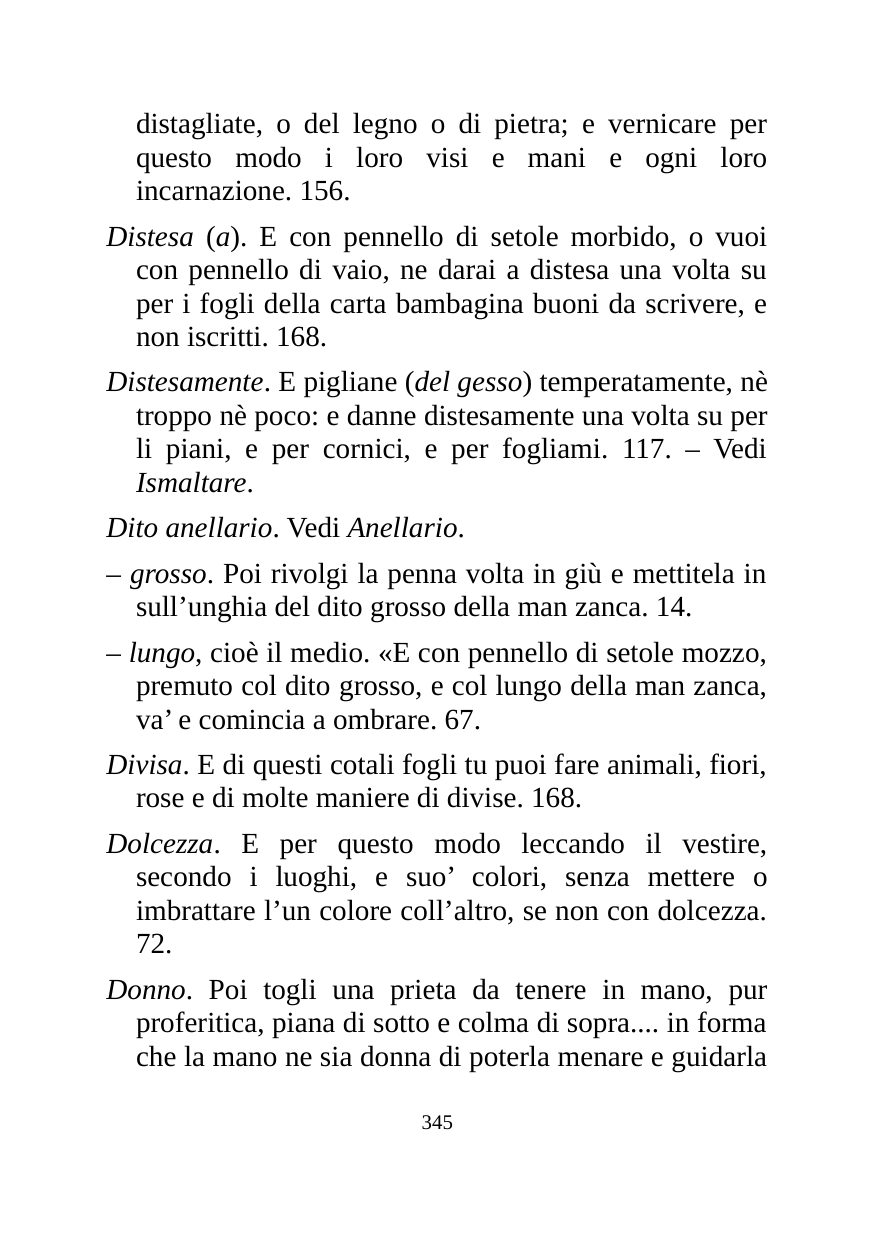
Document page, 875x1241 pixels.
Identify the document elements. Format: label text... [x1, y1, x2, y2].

text Donno. Poi togli una prieta da tenere in mano, pur proferitica, piana di sotto e colma di sopra.... in forma che la mano ne sia donna di poterla menare e guidarla [106, 972, 768, 1072]
text Divisa. E di questi cotali fogli tu puoi fare animali, fiori, rose e di molte maniere di divise. 168. [106, 747, 768, 814]
text Dito anellario. Vedi Anellario. [106, 511, 768, 544]
text – grosso. Poi rivolgi la penna volta in giù e mettitela in sull’unghia del dito grosso della man zanca. 14. [106, 556, 768, 623]
text Distesamente. E pigliane (del gesso) temperatamente, nè troppo nè poco: e danne distesamente una volta su per li piani, e per cornici, e per fogliami. 117. – Vedi Ismaltare. [106, 364, 768, 499]
text – lungo, cioè il medio. «E con pennello di setole mozzo, premuto col dito grosso, e col lungo della man zanca, va’ e comincia a ombrare. 67. [106, 635, 768, 735]
text distagliate, o del legno o di pietra; e vernicare per questo modo i loro visi e mani e ogni loro incarnazione. 156. [106, 106, 768, 207]
text Dolcezza. E per questo modo leccando il vestire, secondo i luoghi, e suo’ colori, senza mettere o imbrattare l’un colore coll’altro, se non con dolcezza. 72. [106, 826, 768, 960]
text Distesa (a). E con pennello di setole morbido, o vuoi con pennello di vaio, ne darai a distesa una volta su per i fogli della carta bambagina buoni da scrivere, e non iscritti. 168. [106, 219, 768, 353]
